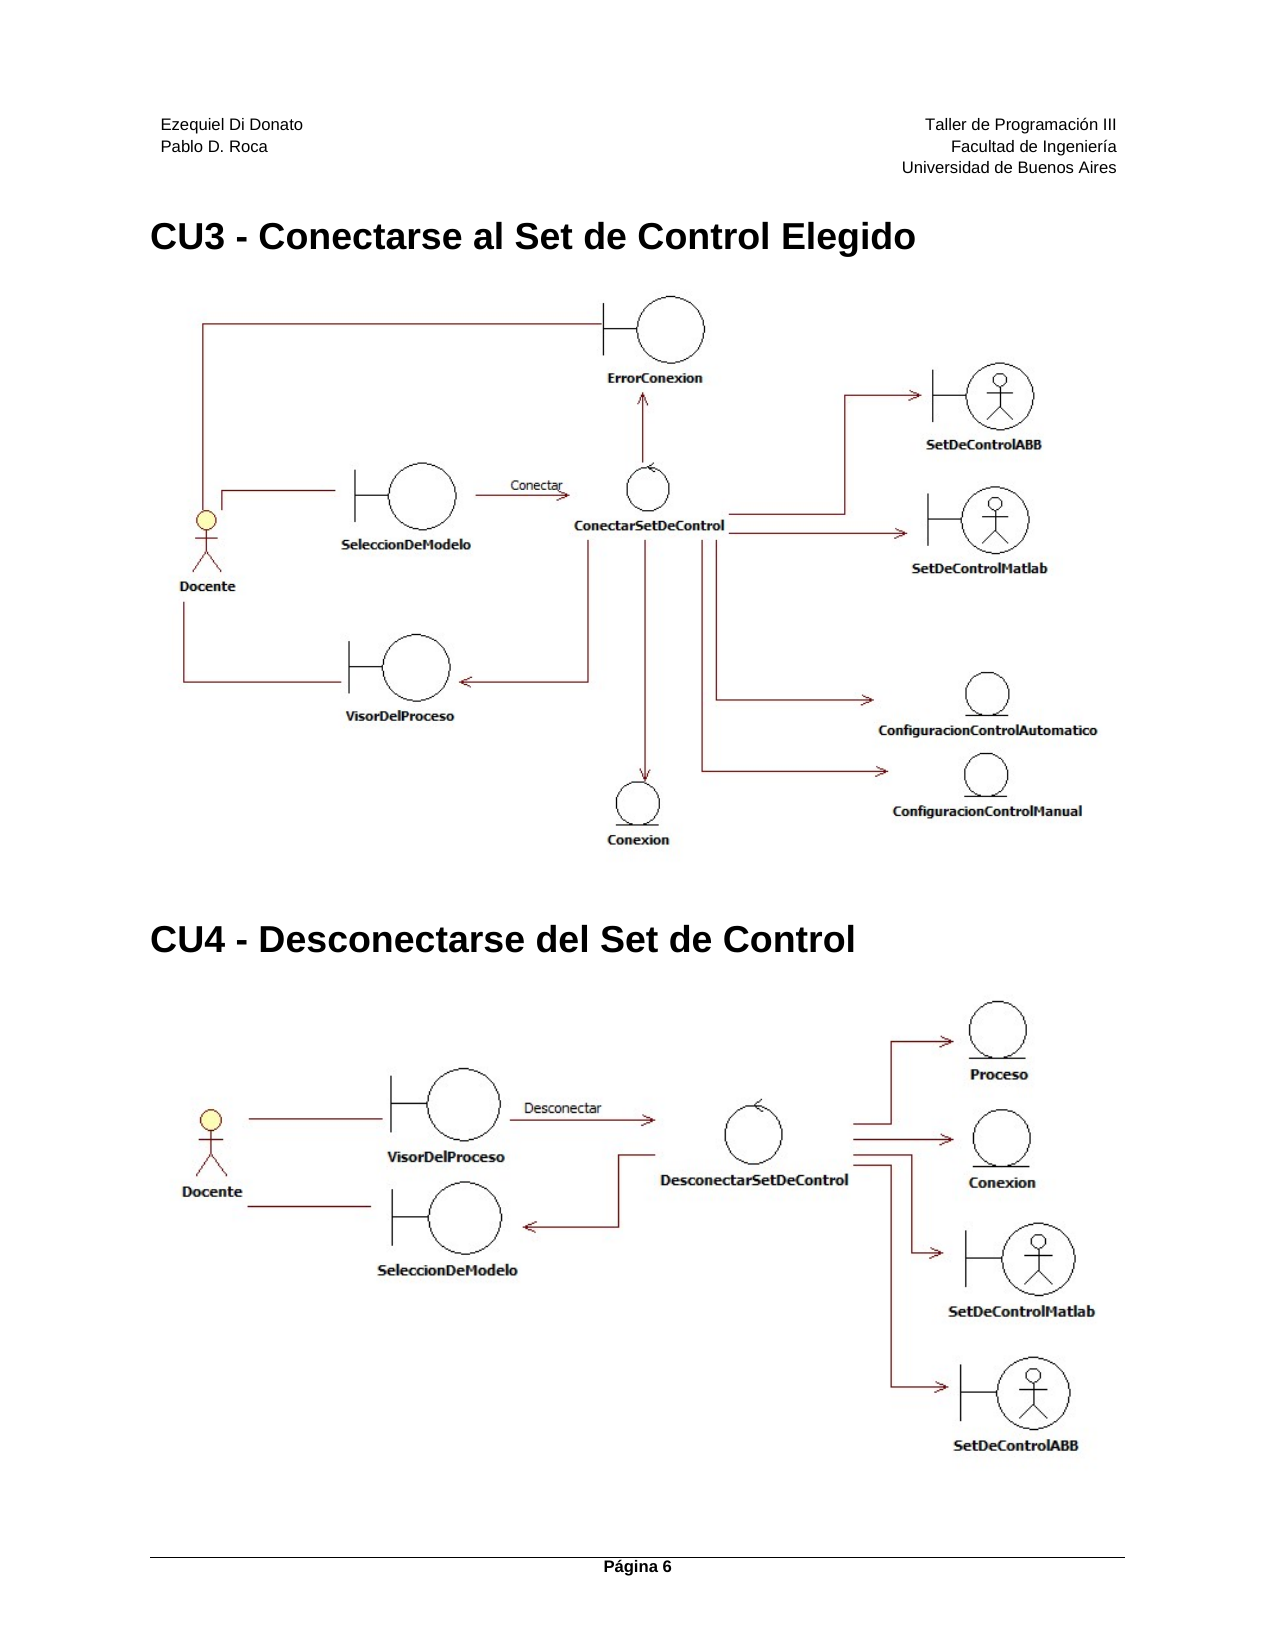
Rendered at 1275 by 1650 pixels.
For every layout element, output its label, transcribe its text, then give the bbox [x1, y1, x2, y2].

picture [150, 271, 1125, 878]
subtitle CU3 - Conectarse al Set de Control Elegido [150, 215, 1125, 257]
picture [150, 975, 1125, 1487]
subtitle CU4 - Desconectarse del Set de Control [150, 918, 1125, 960]
